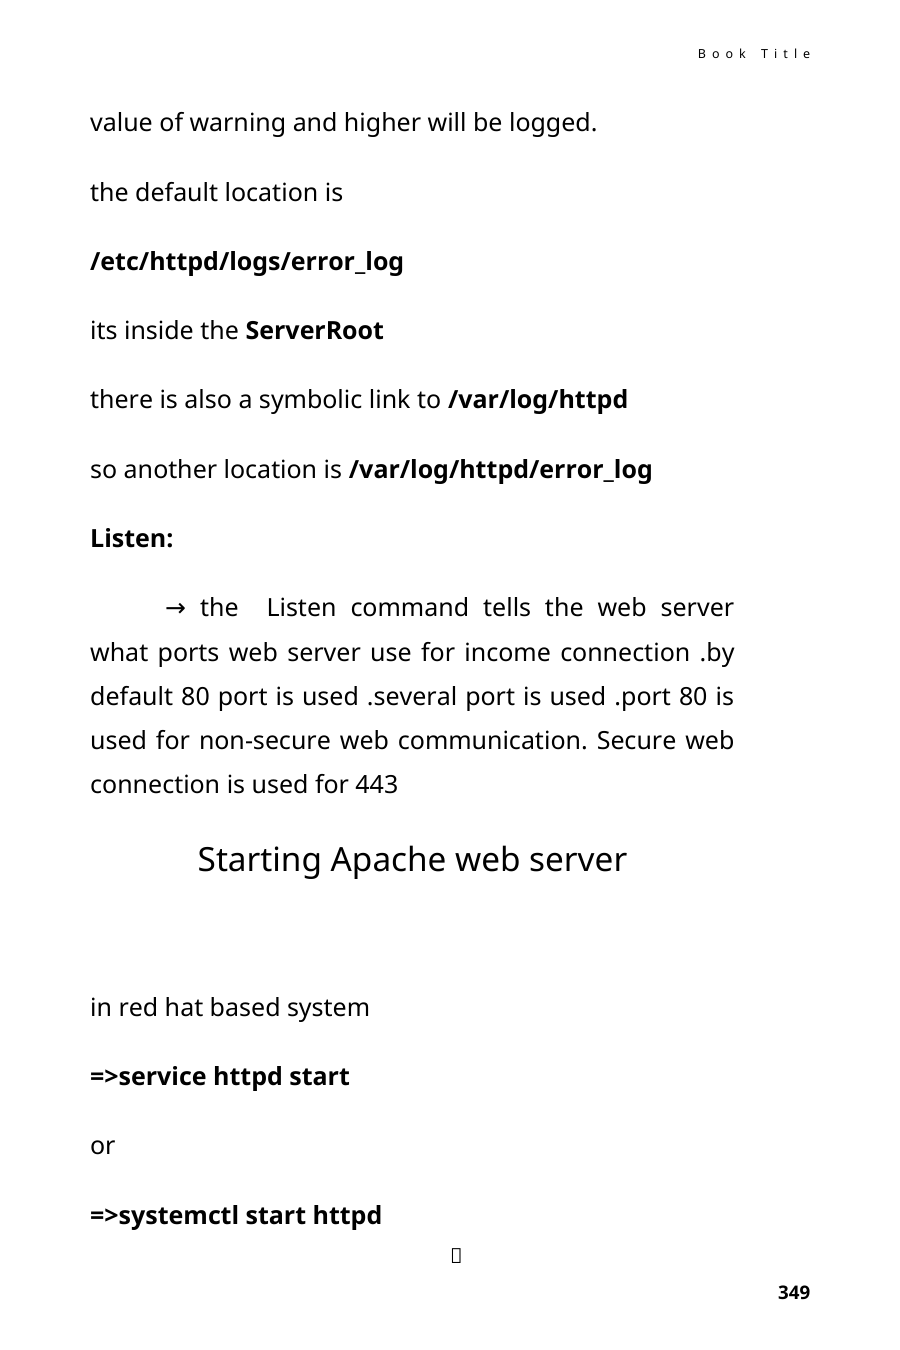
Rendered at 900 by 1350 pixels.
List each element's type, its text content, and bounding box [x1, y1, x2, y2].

text value of warning and higher will be logged. [90, 105, 735, 139]
text → the Listen command tells the web server what ports web server use for income connection .by default 80 port is used .several port is used .port 80 is used for non-secure web communication. Secure web connection is used for 443 [90, 590, 735, 801]
text =>service httpd start [90, 1059, 735, 1093]
text =>systemctl start httpd [90, 1197, 735, 1231]
text in red hat based system [90, 989, 735, 1023]
text there is also a symbolic link to /var/log/httpd [90, 382, 735, 416]
text its inside the ServerRoot [90, 313, 735, 347]
text so another location is /var/log/httpd/error_log [90, 451, 735, 485]
text the default location is [90, 174, 735, 208]
text Listen: [90, 521, 735, 555]
text or [90, 1128, 735, 1162]
text Starting Apache web server [90, 836, 735, 882]
text /etc/httpd/logs/error_log [90, 243, 735, 278]
